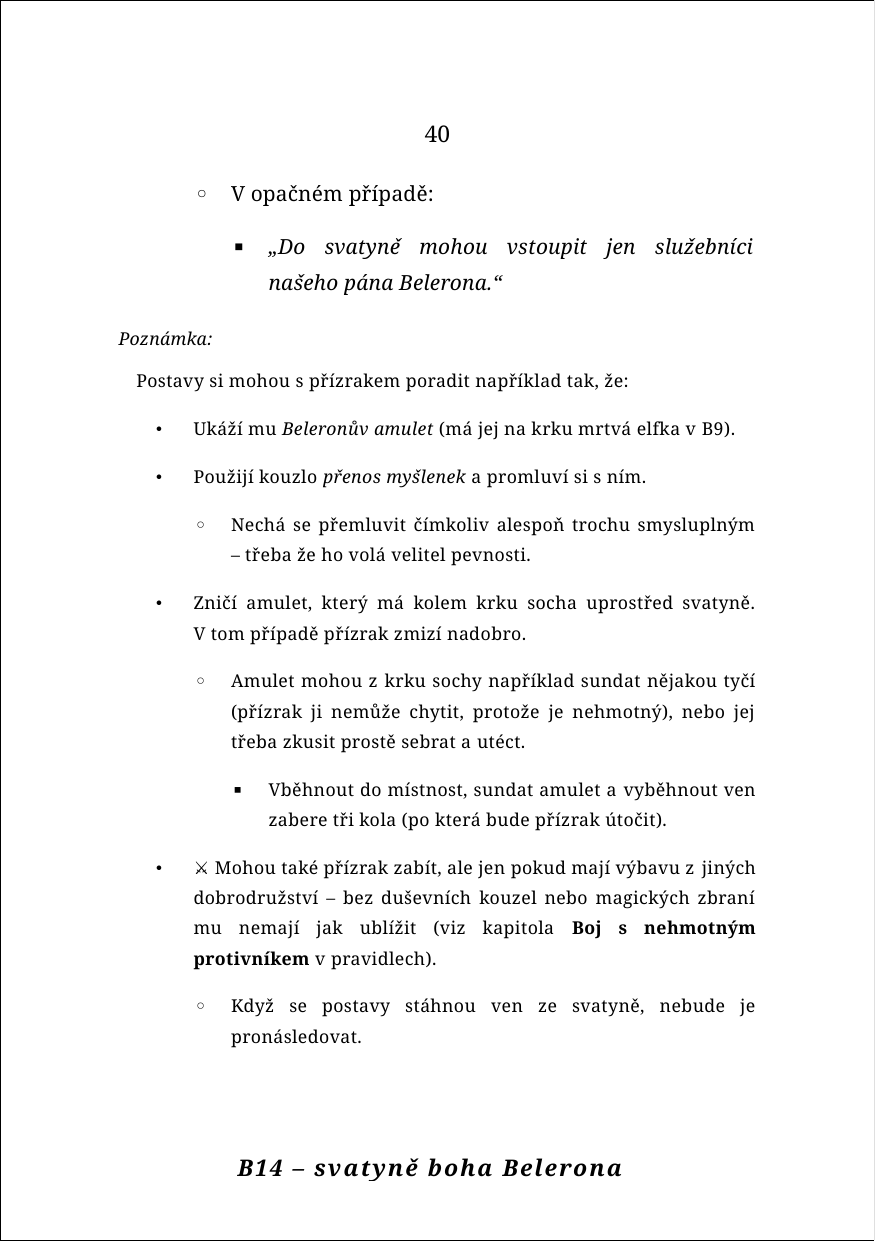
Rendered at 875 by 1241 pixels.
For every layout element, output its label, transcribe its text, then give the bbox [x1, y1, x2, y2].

list Nechá se přemluvit čímkoliv alespoň trochu smysluplným – třeba že ho volá velitel pevnosti. [193, 513, 756, 567]
list Když se postavy stáhnou ven ze svatyně, nebude je pronásledovat. [193, 994, 756, 1048]
list ⚔ Mohou také přízrak zabít, ale jen pokud mají výbavu z⁠ jiných dobrodružství – bez duševních kouzel nebo magických zbraní mu nemají jak ublížit (viz kapitola Boj s⁠ nehmotným protivníkem v⁠ pravidlech). [156, 855, 756, 970]
list Zničí amulet, který má kolem krku socha uprostřed svatyně. V⁠ tom případě přízrak zmizí nadobro. [156, 591, 756, 645]
list V⁠ opačném případě: [193, 179, 756, 207]
text Poznámka: [118, 327, 756, 351]
list Amulet mohou z⁠ krku sochy například sundat nějakou tyčí (přízrak ji nemůže chytit, protože je nehmotný), nebo jej třeba zkusit prostě sebrat a⁠ utéct. [193, 669, 756, 753]
list Použijí kouzlo přenos myšlenek a⁠ promluví si s⁠ ním. [156, 465, 756, 489]
list „Do svatyně mohou vstoupit jen služebníci našeho pána Belerona.“ [231, 232, 756, 296]
list Ukáží mu Beleronův amulet (má jej na krku mrtvá elfka v⁠ B9). [156, 417, 756, 441]
list Vběhnout do místnost, sundat amulet a⁠ vyběhnout ven zabere tři kola (po která bude přízrak útočit). [231, 777, 756, 832]
text Postavy si mohou s⁠ přízrakem poradit například tak, že: [136, 369, 756, 393]
